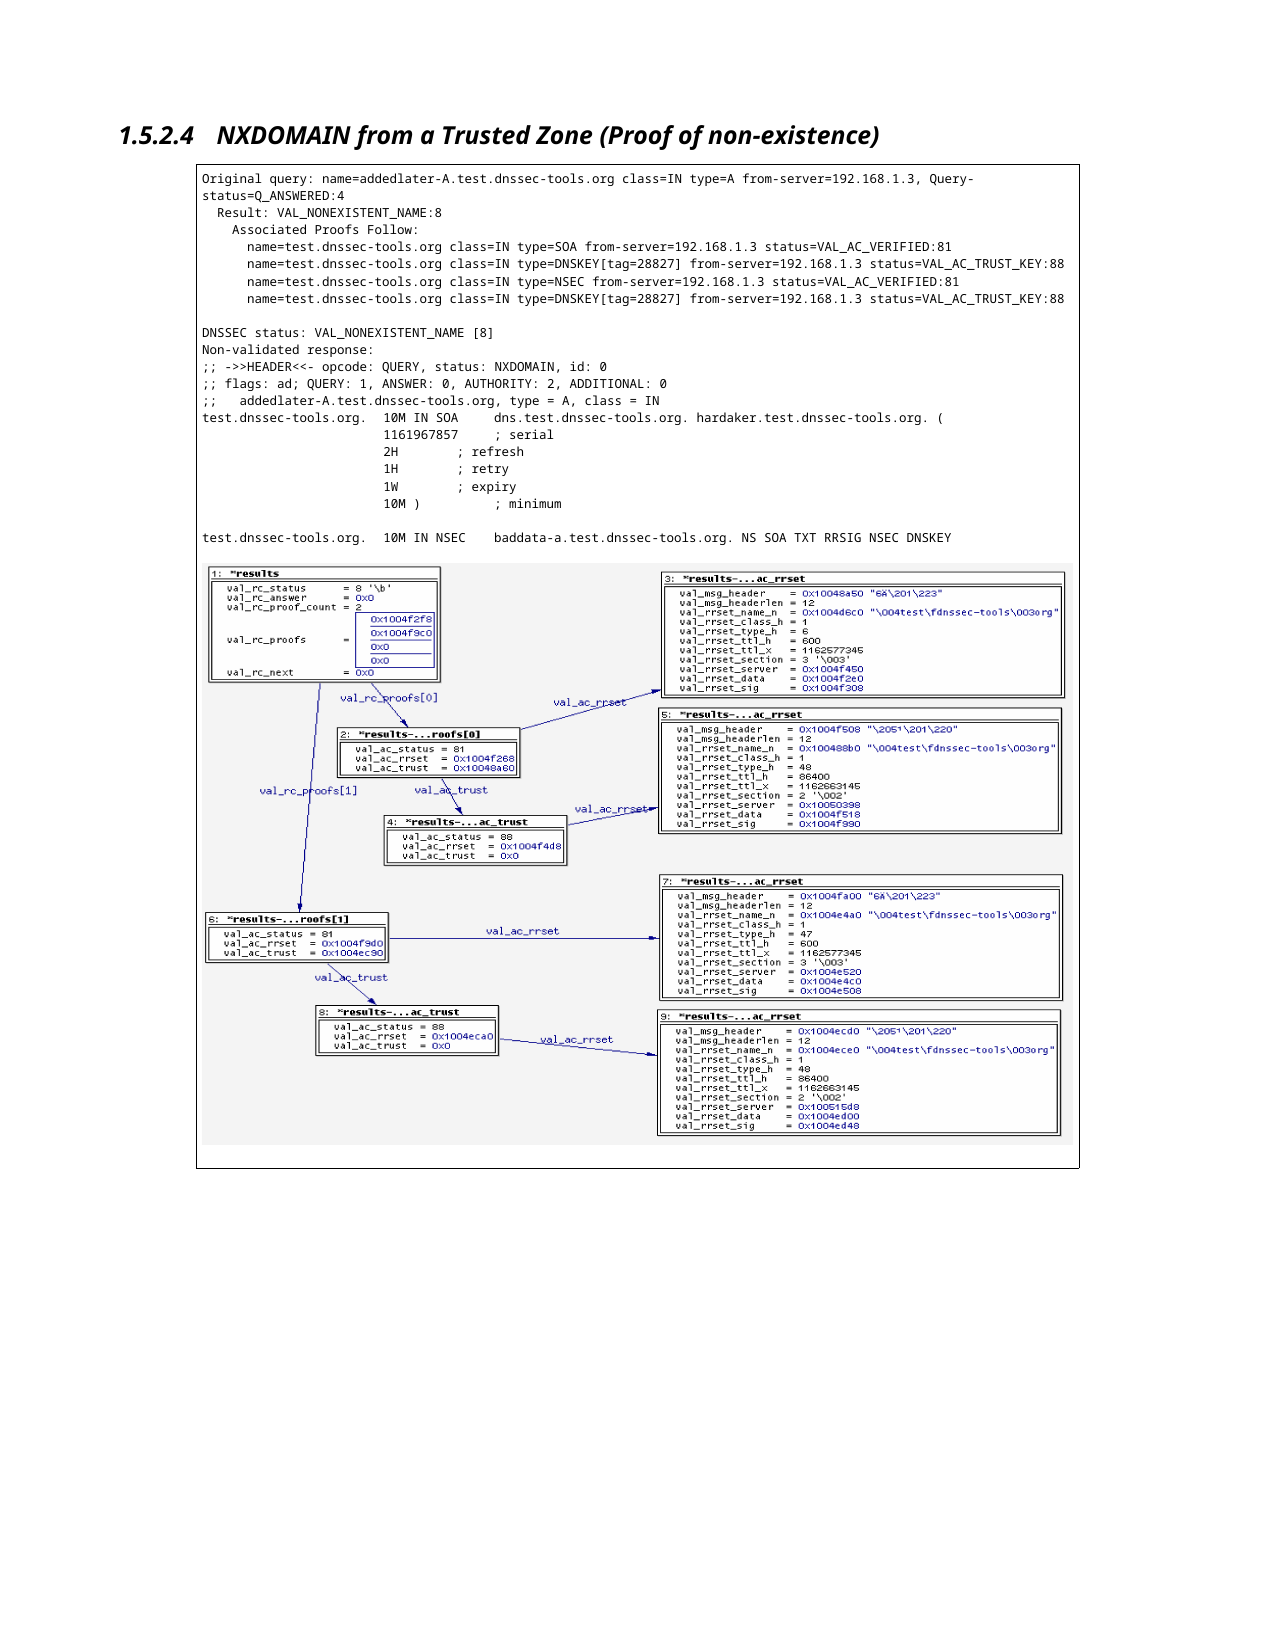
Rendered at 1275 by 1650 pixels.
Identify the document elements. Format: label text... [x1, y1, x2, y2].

subtitle NXDOMAIN from a Trusted Zone (Proof of non-existence) [118, 118, 1157, 152]
table_header Original query: name=addedlater-A.test.dnssec-tools.org class=IN type=A from-server=192.168.1.3, Query-status=Q_ANSWERED:4 Result: VAL_NONEXISTENT_NAME:8 Associated Proofs Follow: name=test.dnssec-tools.org class=IN type=SOA from-server=192.168.1.3 status=VAL_AC_VERIFIED:81 name=test.dnssec-tools.org class=IN type=DNSKEY[tag=28827] from-server=192.168.1.3 status=VAL_AC_TRUST_KEY:88 name=test.dnssec-tools.org class=IN type=NSEC from-server=192.168.1.3 status=VAL_AC_VERIFIED:81 name=test.dnssec-tools.org class=IN type=DNSKEY[tag=28827] from-server=192.168.1.3 status=VAL_AC_TRUST_KEY:88 DNSSEC status: VAL_NONEXISTENT_NAME [8] Non-validated response: ;; ->>HEADER<<- opcode: QUERY, status: NXDOMAIN, id: 0 ;; flags: ad; QUERY: 1, ANSWER: 0, AUTHORITY: 2, ADDITIONAL: 0 ;; addedlater-A.test.dnssec-tools.org, type = A, class = IN test.dnssec-tools.org. 10M IN SOA dns.test.dnssec-tools.org. hardaker.test.dnssec-tools.org. ( 1161967857 ; serial 2H ; refresh 1H ; retry 1W ; expiry 10M ) ; minimum test.dnssec-tools.org. 10M IN NSEC baddata-a.test.dnssec-tools.org. NS SOA TXT RRSIG NSEC DNSKEY [197, 165, 1079, 1167]
